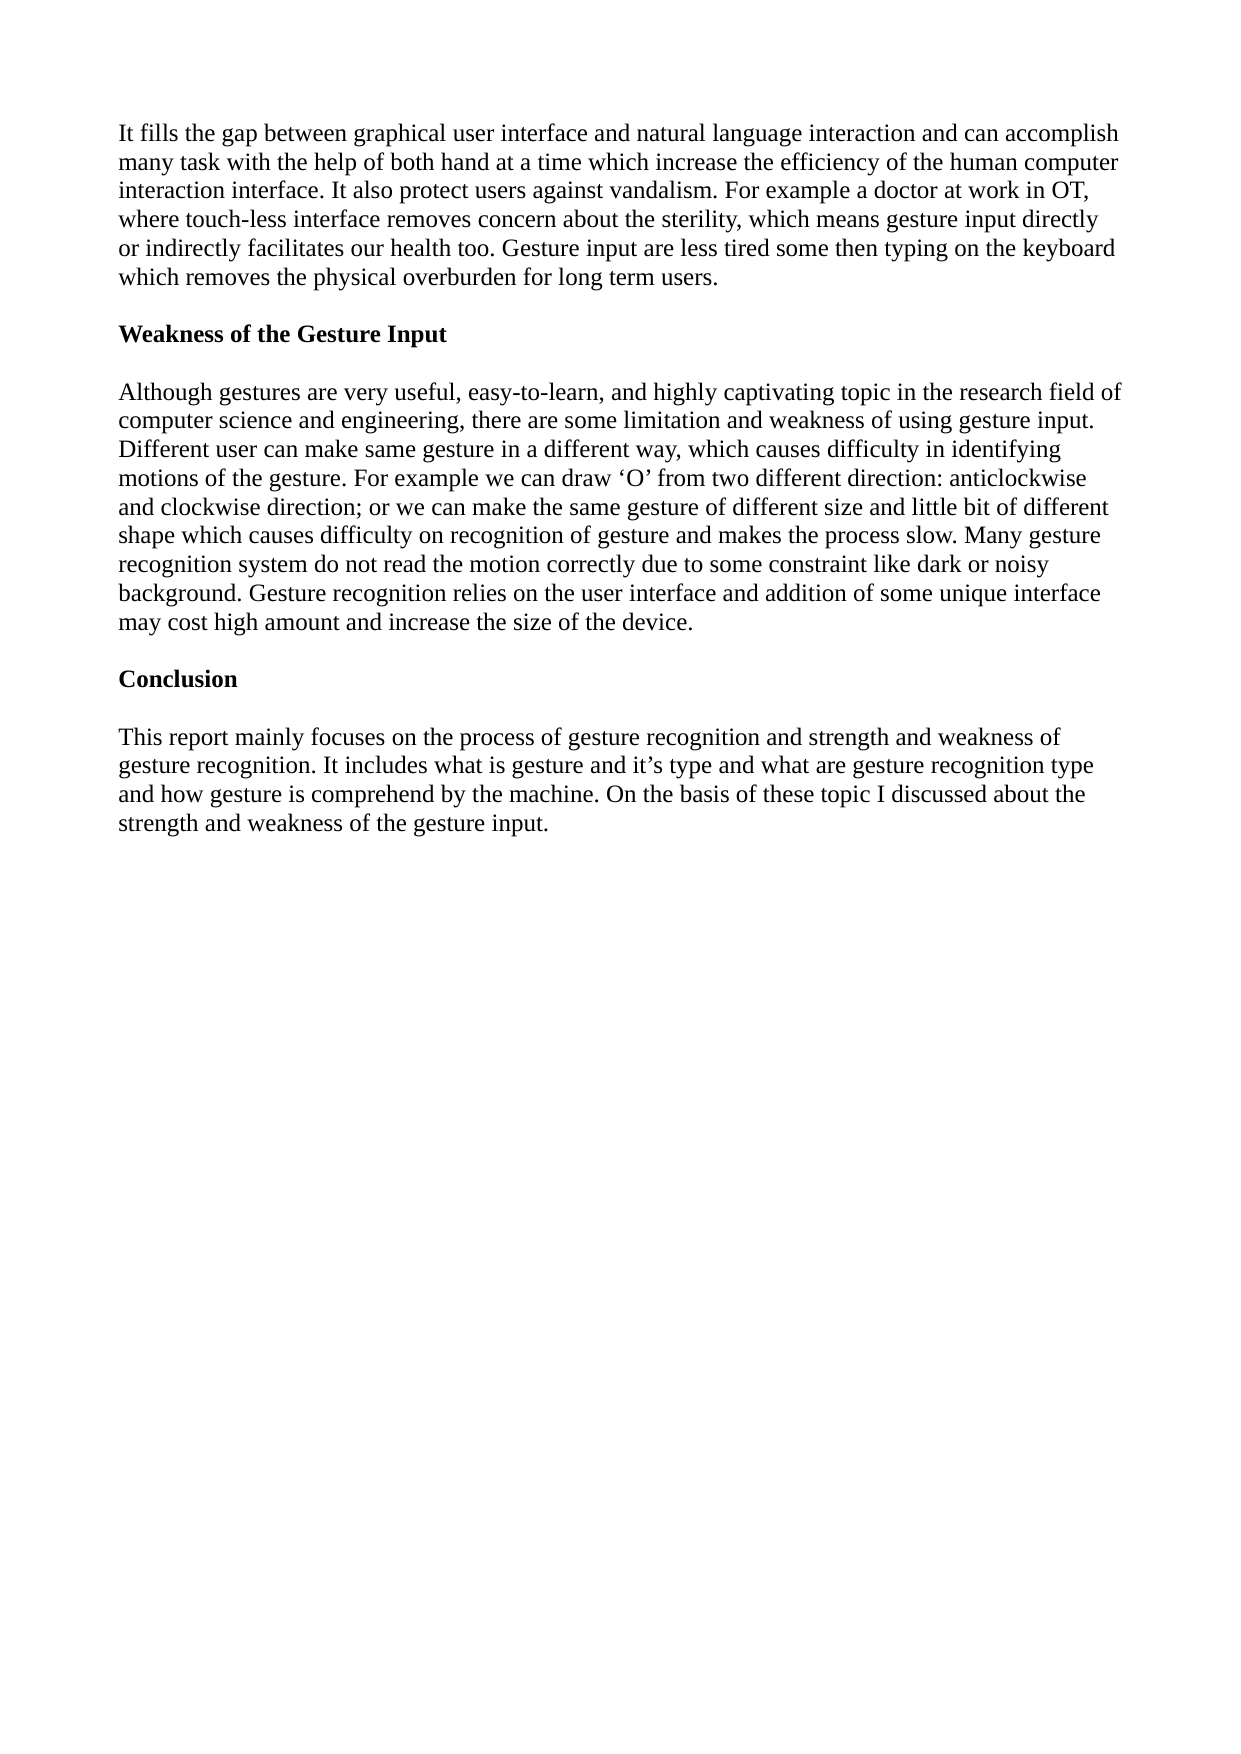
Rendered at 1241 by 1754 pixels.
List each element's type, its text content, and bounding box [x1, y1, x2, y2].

text It fills the gap between graphical user interface and natural language interaction and can accomplish many task with the help of both hand at a time which increase the efficiency of the human computer interaction interface. It also protect users against vandalism. For example a doctor at work in OT, where touch-less interface removes concern about the sterility, which means gesture input directly or indirectly facilitates our health too. Gesture input are less tired some then typing on the keyboard which removes the physical overburden for long term users. [118, 118, 1122, 291]
text Weakness of the Gesture Input [118, 319, 1122, 348]
text Conclusion [118, 664, 1122, 693]
text This report mainly focuses on the process of gesture recognition and strength and weakness of gesture recognition. It includes what is gesture and it’s type and what are gesture recognition type and how gesture is comprehend by the machine. On the basis of these topic I discussed about the strength and weakness of the gesture input. [118, 722, 1122, 837]
text Although gestures are very useful, easy-to-learn, and highly captivating topic in the research field of computer science and engineering, there are some limitation and weakness of using gesture input. Different user can make same gesture in a different way, which causes difficulty in identifying motions of the gesture. For example we can draw ‘O’ from two different direction: anticlockwise and clockwise direction; or we can make the same gesture of different size and little bit of different shape which causes difficulty on recognition of gesture and makes the process slow. Many gesture recognition system do not read the motion correctly due to some constraint like dark or noisy background. Gesture recognition relies on the user interface and addition of some unique interface may cost high amount and increase the size of the device. [118, 377, 1122, 636]
